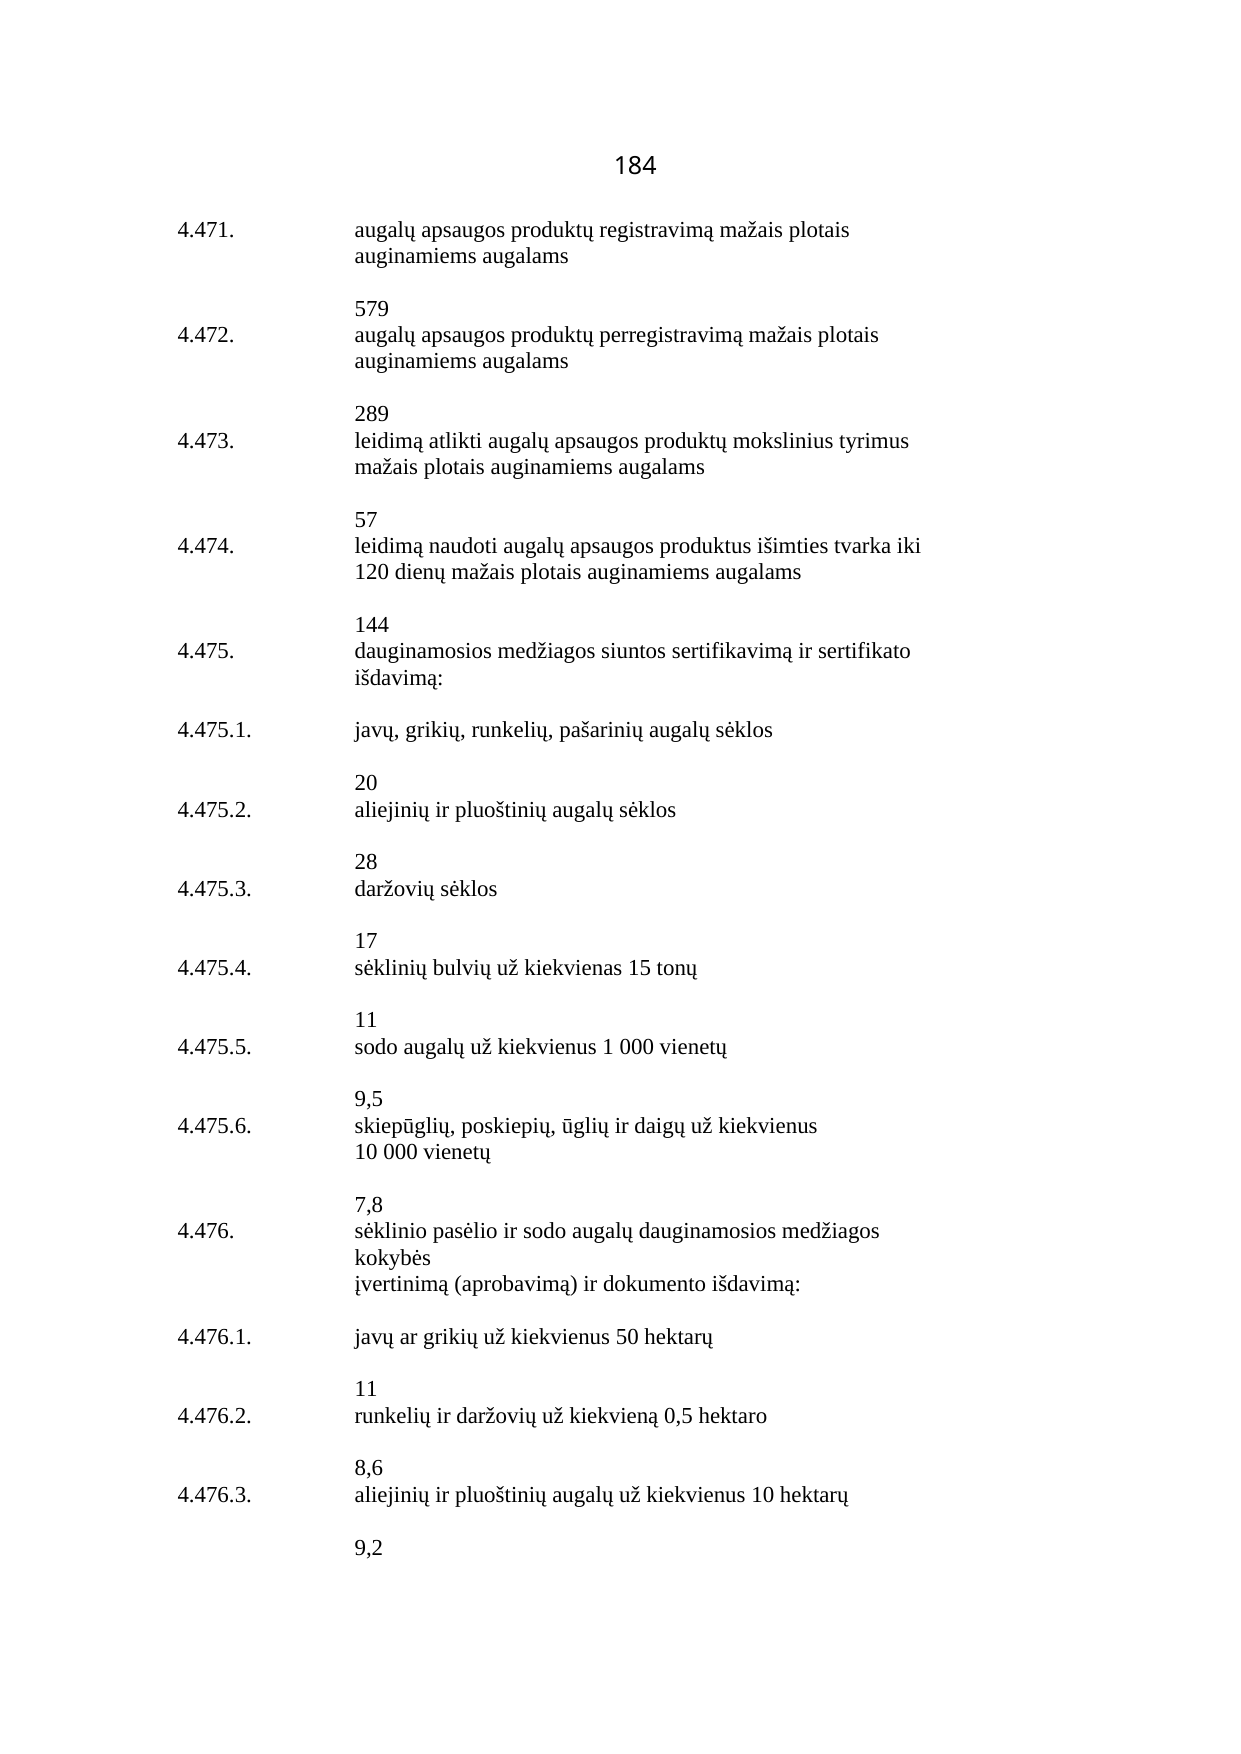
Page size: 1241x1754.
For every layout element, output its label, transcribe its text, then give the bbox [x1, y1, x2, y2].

text 4.476. sėklinio pasėlio ir sodo augalų dauginamosios medžiagos kokybės [177, 1217, 945, 1270]
text 4.475.5. sodo augalų už kiekvienus 1 000 vienetų 9,5 [177, 1033, 945, 1112]
text išdavimą: [354, 664, 945, 717]
text 4.475. dauginamosios medžiagos siuntos sertifikavimą ir sertifikato [177, 637, 945, 664]
text 4.476.2. runkelių ir daržovių už kiekvieną 0,5 hektaro 8,6 [177, 1402, 945, 1481]
text auginamiems augalams 579 [354, 242, 945, 321]
text 4.475.2. aliejinių ir pluoštinių augalų sėklos 28 [177, 796, 945, 875]
text 4.475.3. daržovių sėklos 17 [177, 875, 945, 954]
text 4.475.1. javų, grikių, runkelių, pašarinių augalų sėklos 20 [177, 717, 945, 796]
text įvertinimą (aprobavimą) ir dokumento išdavimą: [354, 1270, 945, 1323]
text 4.473. leidimą atlikti augalų apsaugos produktų mokslinius tyrimus [177, 427, 945, 453]
text 4.476.1. javų ar grikių už kiekvienus 50 hektarų 11 [177, 1323, 945, 1402]
text mažais plotais auginamiems augalams 57 [354, 453, 945, 532]
text 4.475.4. sėklinių bulvių už kiekvienas 15 tonų 11 [177, 954, 945, 1033]
text 4.471. augalų apsaugos produktų registravimą mažais plotais [177, 216, 945, 242]
text 4.475.6. skiepūglių, poskiepių, ūglių ir daigų už kiekvienus 10 000 vienetų 7,8 [177, 1112, 945, 1217]
text 4.476.3. aliejinių ir pluoštinių augalų už kiekvienus 10 hektarų 9,2 [177, 1481, 945, 1560]
text auginamiems augalams 289 [354, 348, 945, 427]
text 4.472. augalų apsaugos produktų perregistravimą mažais plotais [177, 321, 945, 348]
text 120 dienų mažais plotais auginamiems augalams 144 [354, 558, 945, 637]
text 4.474. leidimą naudoti augalų apsaugos produktus išimties tvarka iki [177, 532, 945, 558]
